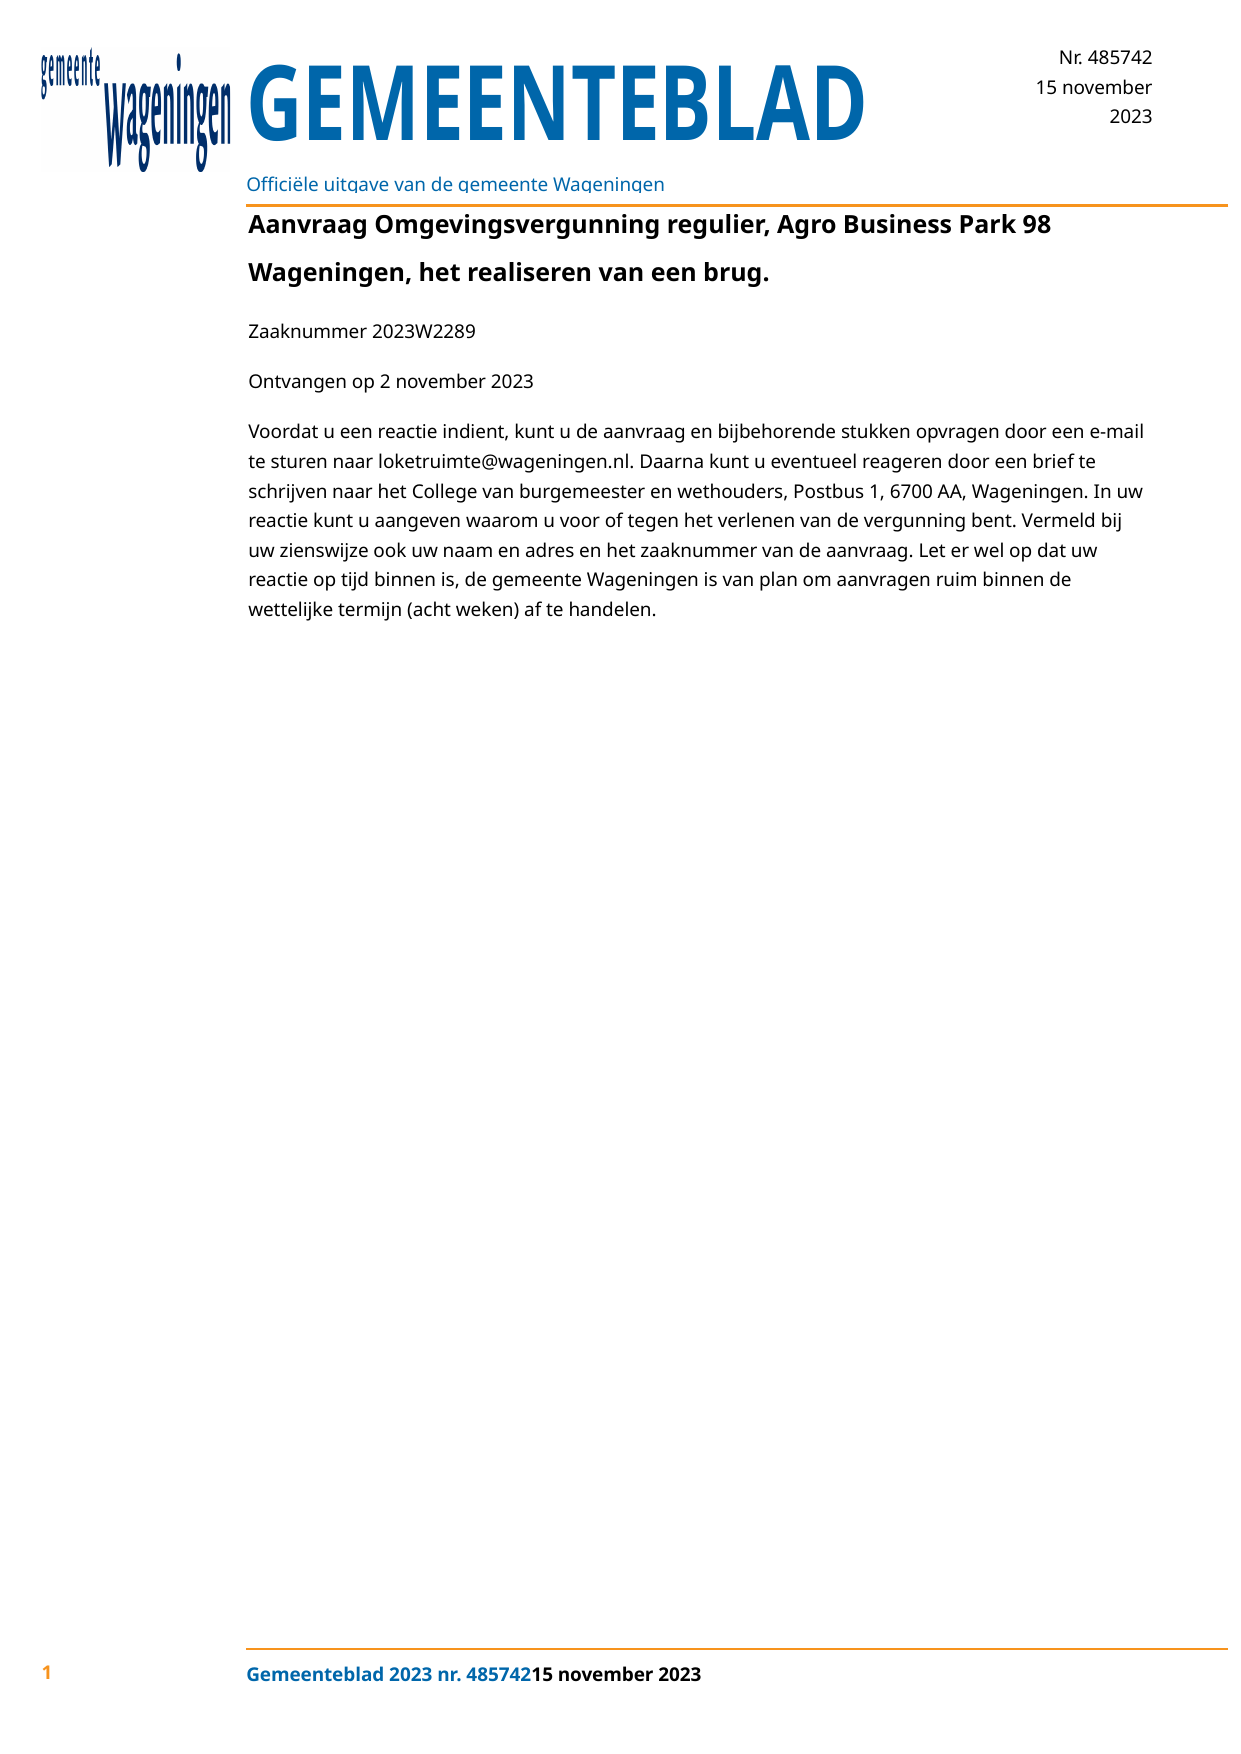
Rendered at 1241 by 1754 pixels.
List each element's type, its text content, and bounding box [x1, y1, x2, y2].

text Aanvraag Omgevingsvergunning regulier, Agro Business Park 98 Wageningen, het realiseren van een brug. [248, 207, 1152, 288]
text Zaaknummer 2023W2289 [248, 318, 1152, 344]
text Voordat u een reactie indient, kunt u de aanvraag en bijbehorende stukken opvragen door een e-mail te sturen naar loketruimte@wageningen.nl. Daarna kunt u eventueel reageren door een brief te schrijven naar het College van burgemeester en wethouders, Postbus 1, 6700 AA, Wageningen. In uw reactie kunt u aangeven waarom u voor of tegen het verlenen van de vergunning bent. Vermeld bij uw zienswijze ook uw naam en adres en het zaaknummer van de aanvraag. Let er wel op dat uw reactie op tijd binnen is, de gemeente Wageningen is van plan om aanvragen ruim binnen de wettelijke termijn (acht weken) af te handelen. [248, 419, 1152, 622]
text Ontvangen op 2 november 2023 [248, 368, 1152, 394]
picture [41, 47, 231, 172]
